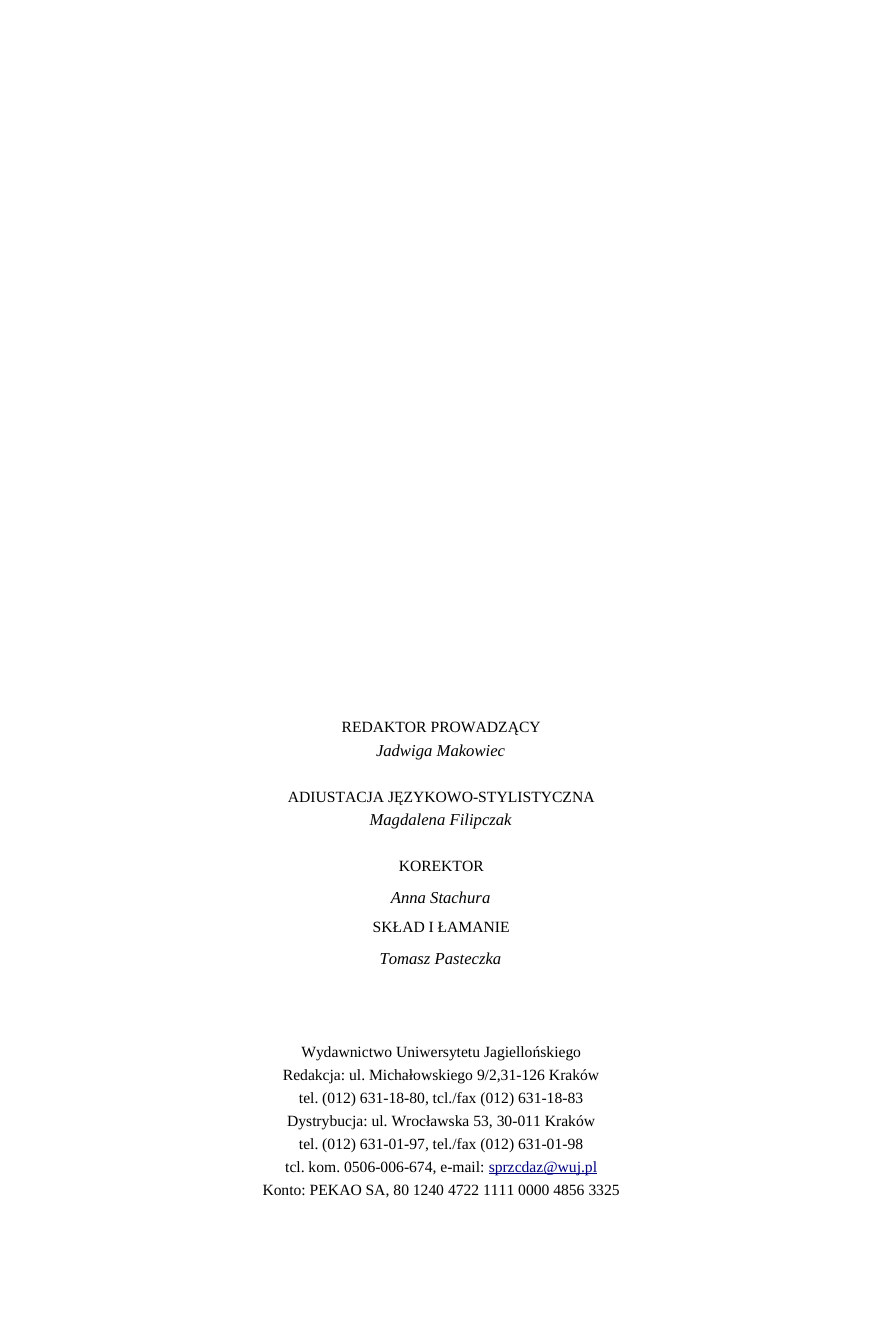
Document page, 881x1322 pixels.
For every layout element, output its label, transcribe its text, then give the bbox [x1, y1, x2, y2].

text REDAKTOR PROWADZĄCY Jadwiga Makowiec [57, 717, 825, 760]
text Wydawnictwo Uniwersytetu Jagiellońskiego Redakcja: ul. Michałowskiego 9/2,31-126 Kraków tel. (012) 631-18-80, tcl./fax (012) 631-18-83 Dystrybucja: ul. Wrocławska 53, 30-011 Kraków tel. (012) 631-01-97, tel./fax (012) 631-01-98 tcl. kom. 0506-006-674, e-mail: sprzcdaz@wuj.pl Konto: PEKAO SA, 80 1240 4722 1111 0000 4856 3325 [57, 1042, 825, 1198]
text KOREKTOR Anna Stachura SKŁAD I ŁAMANIE Tomasz Pasteczka [57, 857, 825, 968]
text ADIUSTACJA JĘZYKOWO-STYLISTYCZNA Magdalena Filipczak [57, 788, 825, 829]
